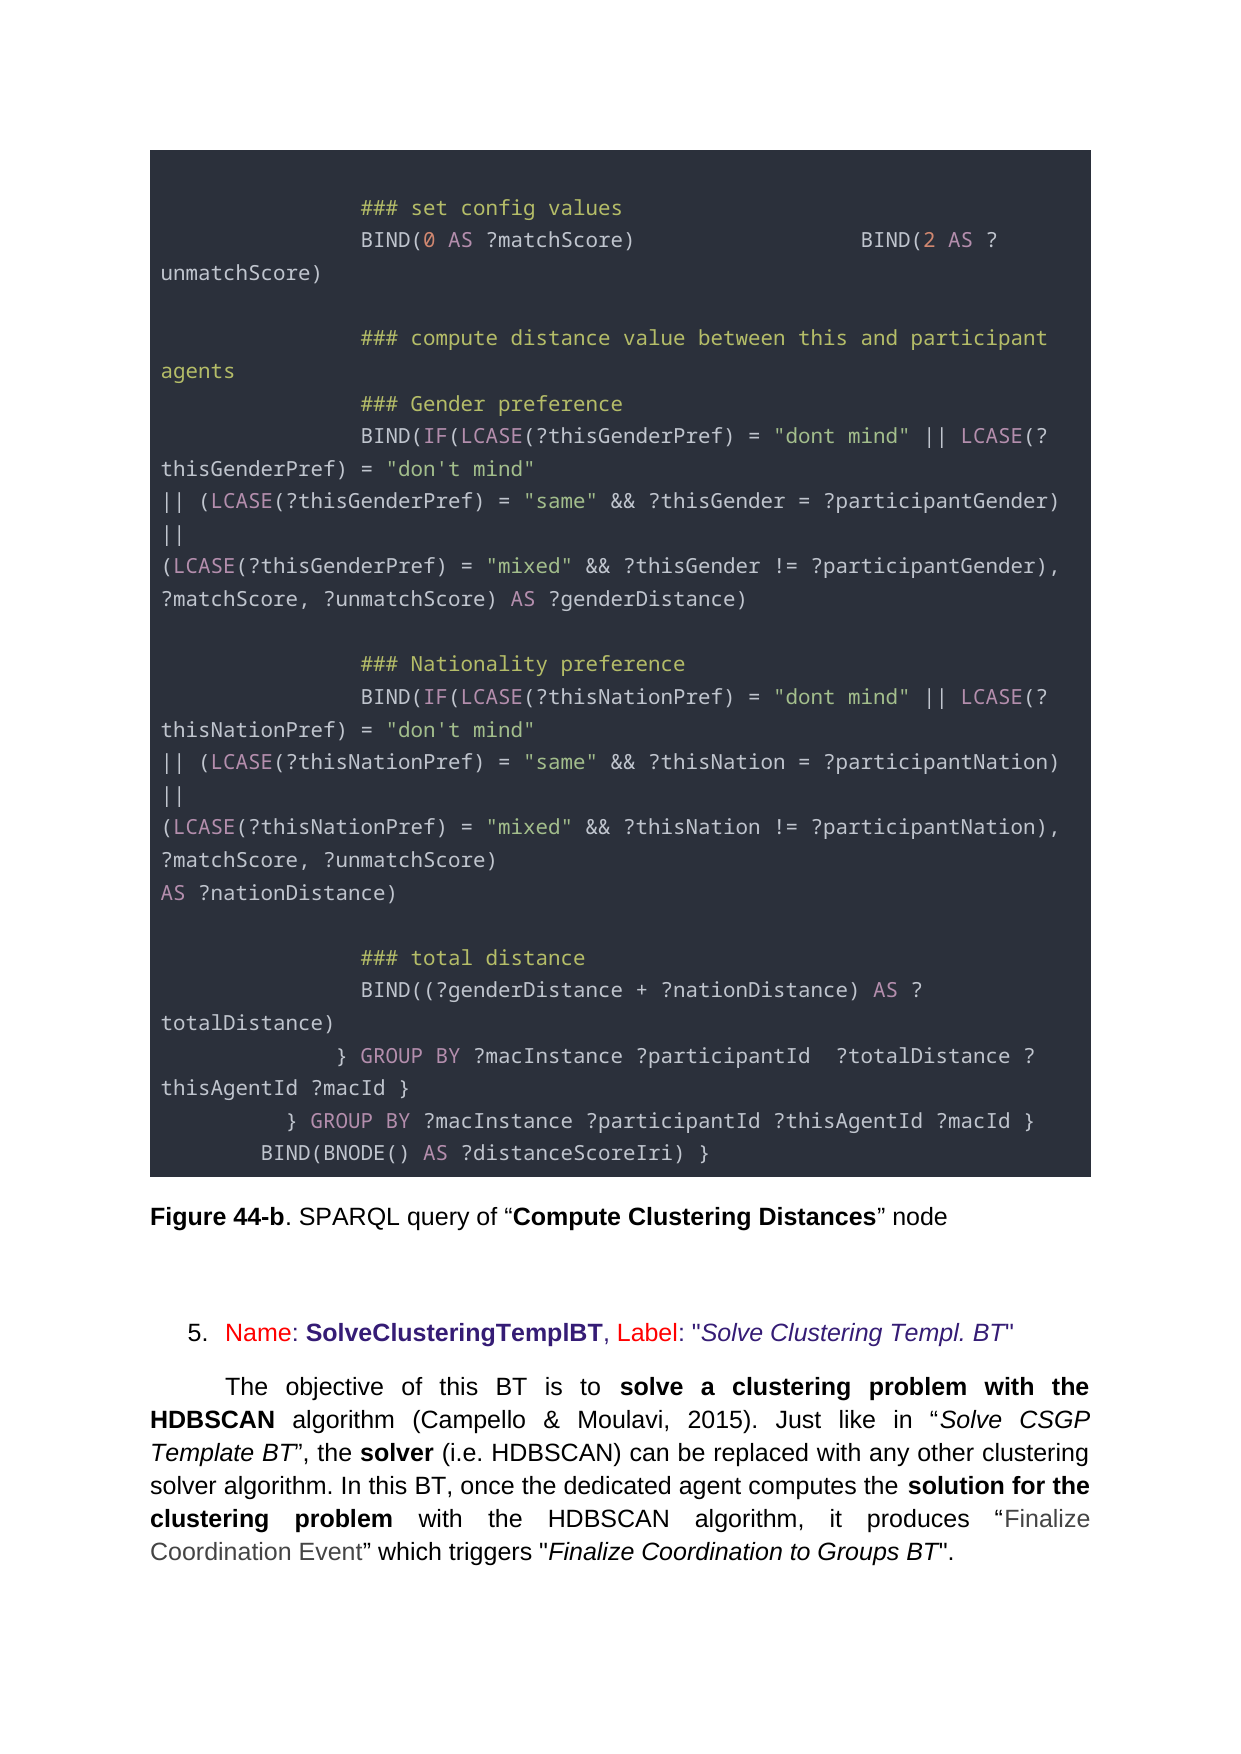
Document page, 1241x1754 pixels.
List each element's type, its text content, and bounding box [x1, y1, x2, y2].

list Name: SolveClusteringTemplBT, Label: "Solve Clustering Templ. BT" [187, 1318, 1090, 1347]
text The objective of this BT is to solve a clustering problem with the HDBSCAN algorithm (Campello & Moulavi, 2015). Just like in “Solve CSGP Template BT”, the solver (i.e. HDBSCAN) can be replaced with any other clustering solver algorithm. In this BT, once the dedicated agent computes the solution for the clustering problem with the HDBSCAN algorithm, it produces “Finalize Coordination Event” which triggers "Finalize Coordination to Groups BT". [150, 1372, 1090, 1566]
table_header ### set config values BIND(0 AS ?matchScore) BIND(2 AS ?unmatchScore) ### compute distance value between this and participant agents ### Gender preference BIND(IF(LCASE(?thisGenderPref) = "dont mind" || LCASE(?thisGenderPref) = "don't mind" || (LCASE(?thisGenderPref) = "same" && ?thisGender = ?participantGender) || (LCASE(?thisGenderPref) = "mixed" && ?thisGender != ?participantGender), ?matchScore, ?unmatchScore) AS ?genderDistance) ### Nationality preference BIND(IF(LCASE(?thisNationPref) = "dont mind" || LCASE(?thisNationPref) = "don't mind" || (LCASE(?thisNationPref) = "same" && ?thisNation = ?participantNation) || (LCASE(?thisNationPref) = "mixed" && ?thisNation != ?participantNation), ?matchScore, ?unmatchScore) AS ?nationDistance) ### total distance BIND((?genderDistance + ?nationDistance) AS ?totalDistance) } GROUP BY ?macInstance ?participantId ?totalDistance ?thisAgentId ?macId } } GROUP BY ?macInstance ?participantId ?thisAgentId ?macId } BIND(BNODE() AS ?distanceScoreIri) } [150, 150, 1091, 1177]
text Figure 44-b. SPARQL query of “Compute Clustering Distances” node [150, 1202, 1090, 1231]
